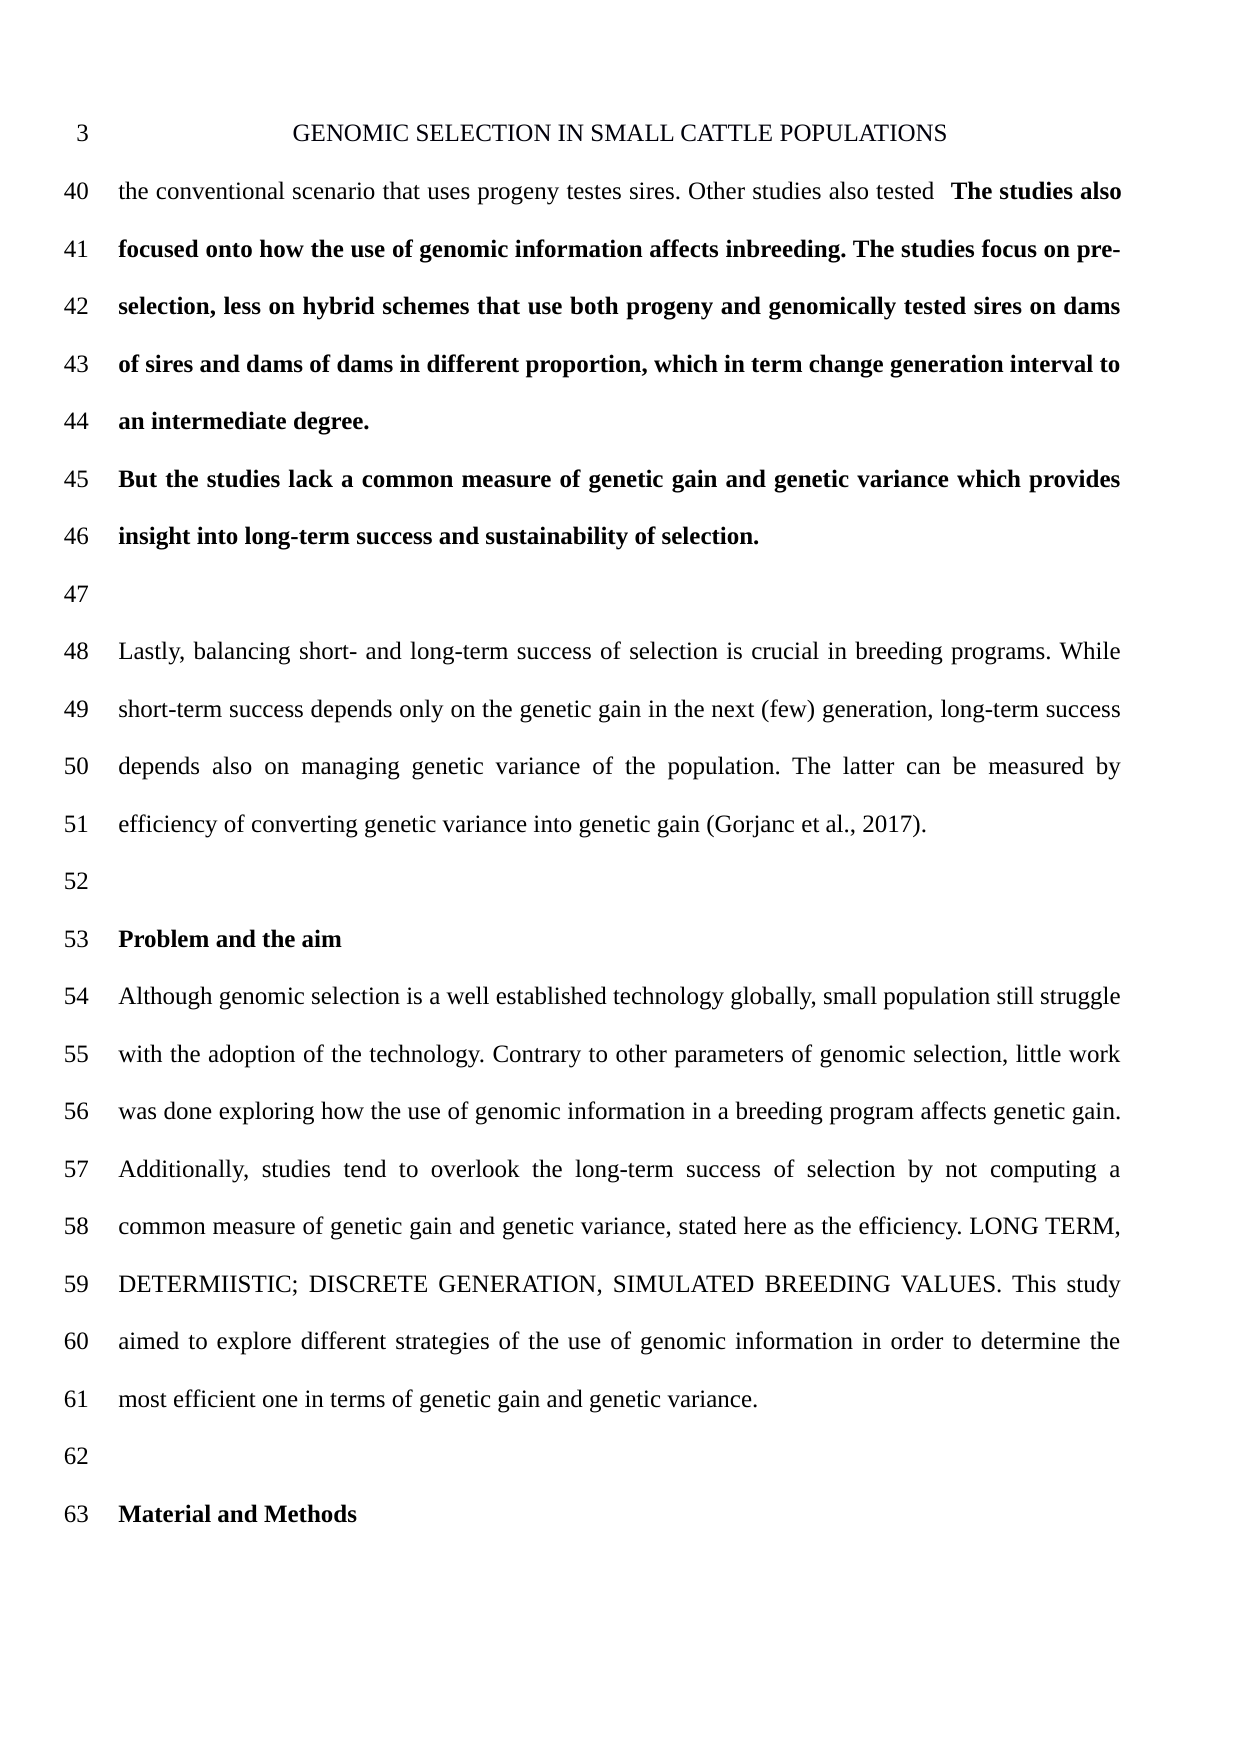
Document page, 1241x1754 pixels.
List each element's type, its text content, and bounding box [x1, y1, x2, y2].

text Material and Methods [118, 1499, 1122, 1528]
text Problem and the aim [118, 924, 1122, 953]
text the conventional scenario that uses progeny testes sires. Other studies also tested The studies also focused onto how the use of genomic information affects inbreeding. The studies focus on pre-selection, less on hybrid schemes that use both progeny and genomically tested sires on dams of sires and dams of dams in different proportion, which in term change generation interval to an intermediate degree. [118, 176, 1122, 435]
text Lastly, balancing short- and long-term success of selection is crucial in breeding programs. While short-term success depends only on the genetic gain in the next (few) generation, long-term success depends also on managing genetic variance of the population. The latter can be measured by efficiency of converting genetic variance into genetic gain (Gorjanc et al., 2017). [118, 636, 1122, 838]
text Although genomic selection is a well established technology globally, small population still struggle with the adoption of the technology. Contrary to other parameters of genomic selection, little work was done exploring how the use of genomic information in a breeding program affects genetic gain. Additionally, studies tend to overlook the long-term success of selection by not computing a common measure of genetic gain and genetic variance, stated here as the efficiency. LONG TERM, DETERMIISTIC; DISCRETE GENERATION, SIMULATED BREEDING VALUES. This study aimed to explore different strategies of the use of genomic information in order to determine the most efficient one in terms of genetic gain and genetic variance. [118, 981, 1122, 1413]
text But the studies lack a common measure of genetic gain and genetic variance which provides insight into long-term success and sustainability of selection. [118, 464, 1122, 550]
